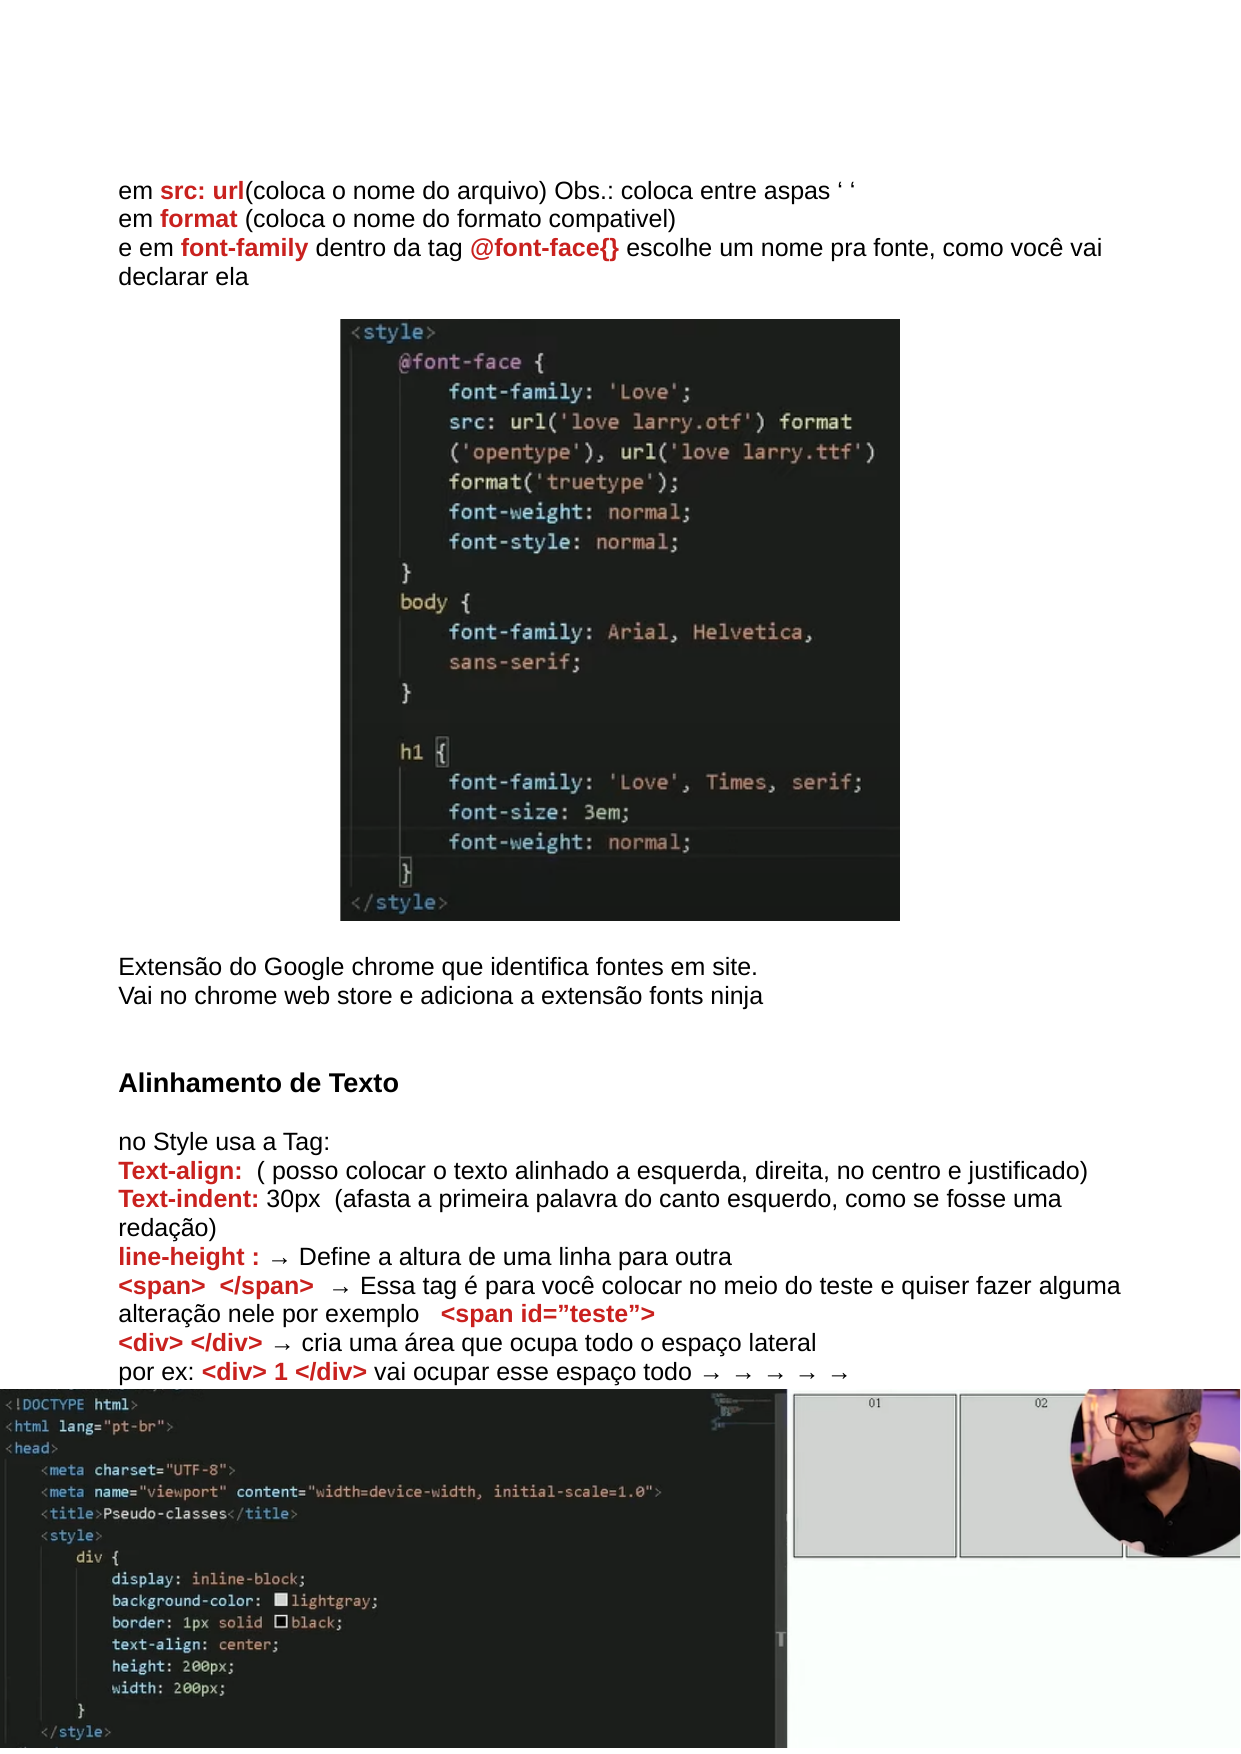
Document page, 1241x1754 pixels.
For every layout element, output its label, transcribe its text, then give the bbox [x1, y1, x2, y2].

picture [0, 1389, 1241, 1748]
text Vai no chrome web store e adiciona a extensão fonts ninja [118, 981, 1122, 1009]
text Extensão do Google chrome que identifica fontes em site. [118, 952, 1122, 981]
text Alinhamento de Texto [118, 1067, 1122, 1098]
text Text-indent: 30px (afasta a primeira palavra do canto esquerdo, como se fosse uma redação) [118, 1184, 1122, 1242]
picture [340, 319, 900, 921]
text por ex: <div> 1 </div> vai ocupar esse espaço todo → → → → → [118, 1357, 1122, 1386]
text em format (coloca o nome do formato compativel) [118, 204, 1122, 233]
text e em font-family dentro da tag @font-face{} escolhe um nome pra fonte, como você vai declarar ela [118, 233, 1122, 291]
text em src: url(coloca o nome do arquivo) Obs.: coloca entre aspas ‘ ‘ [118, 176, 1122, 204]
text line-height : → Define a altura de uma linha para outra [118, 1242, 1122, 1271]
text no Style usa a Tag: [118, 1127, 1122, 1156]
text <div> </div> → cria uma área que ocupa todo o espaço lateral [118, 1328, 1122, 1357]
text Text-align: ( posso colocar o texto alinhado a esquerda, direita, no centro e justificado) [118, 1156, 1122, 1184]
text <span> </span> → Essa tag é para você colocar no meio do teste e quiser fazer alguma alteração nele por exemplo <span id=”teste”> [118, 1271, 1122, 1328]
